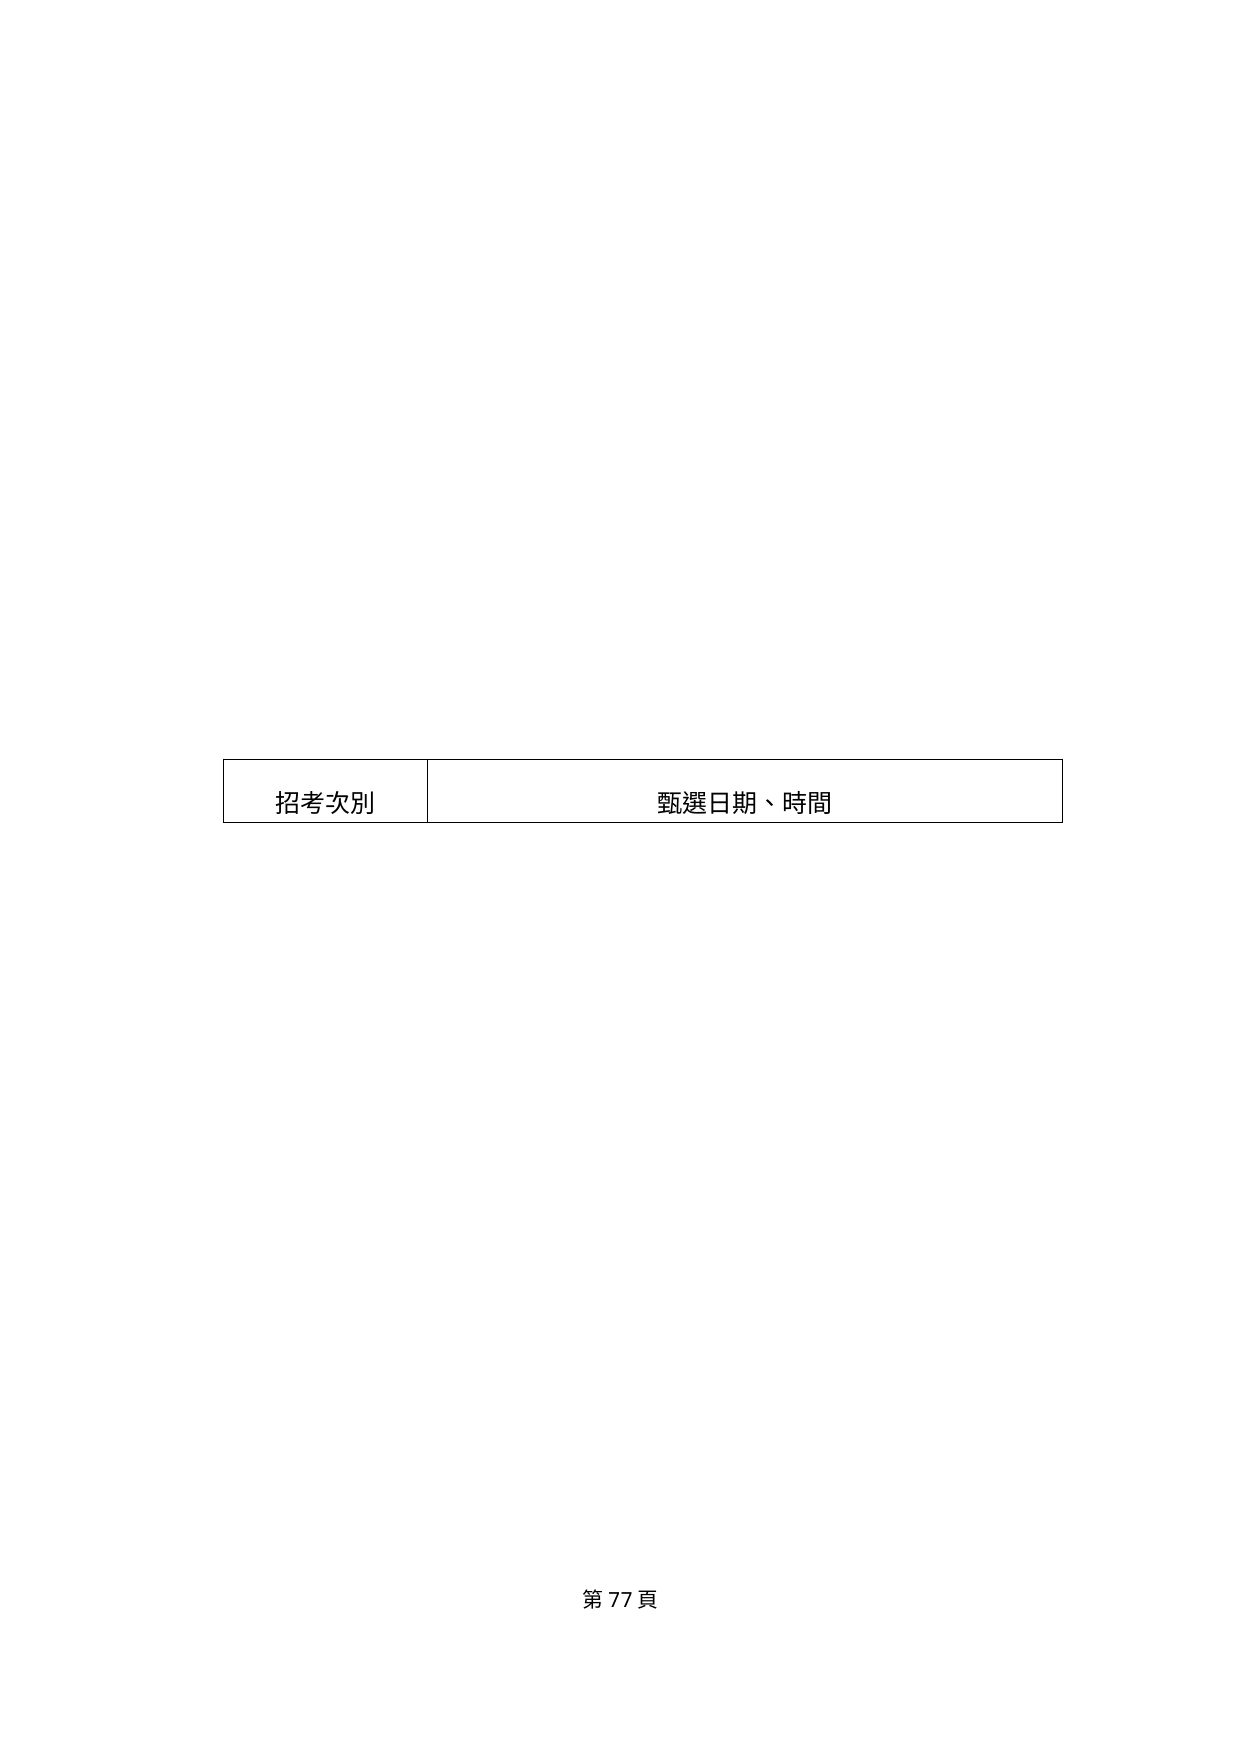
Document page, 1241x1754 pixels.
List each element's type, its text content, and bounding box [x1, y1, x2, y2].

table_header 招考次別 [224, 760, 427, 822]
table_header 甄選日期、時間 [428, 760, 1062, 822]
